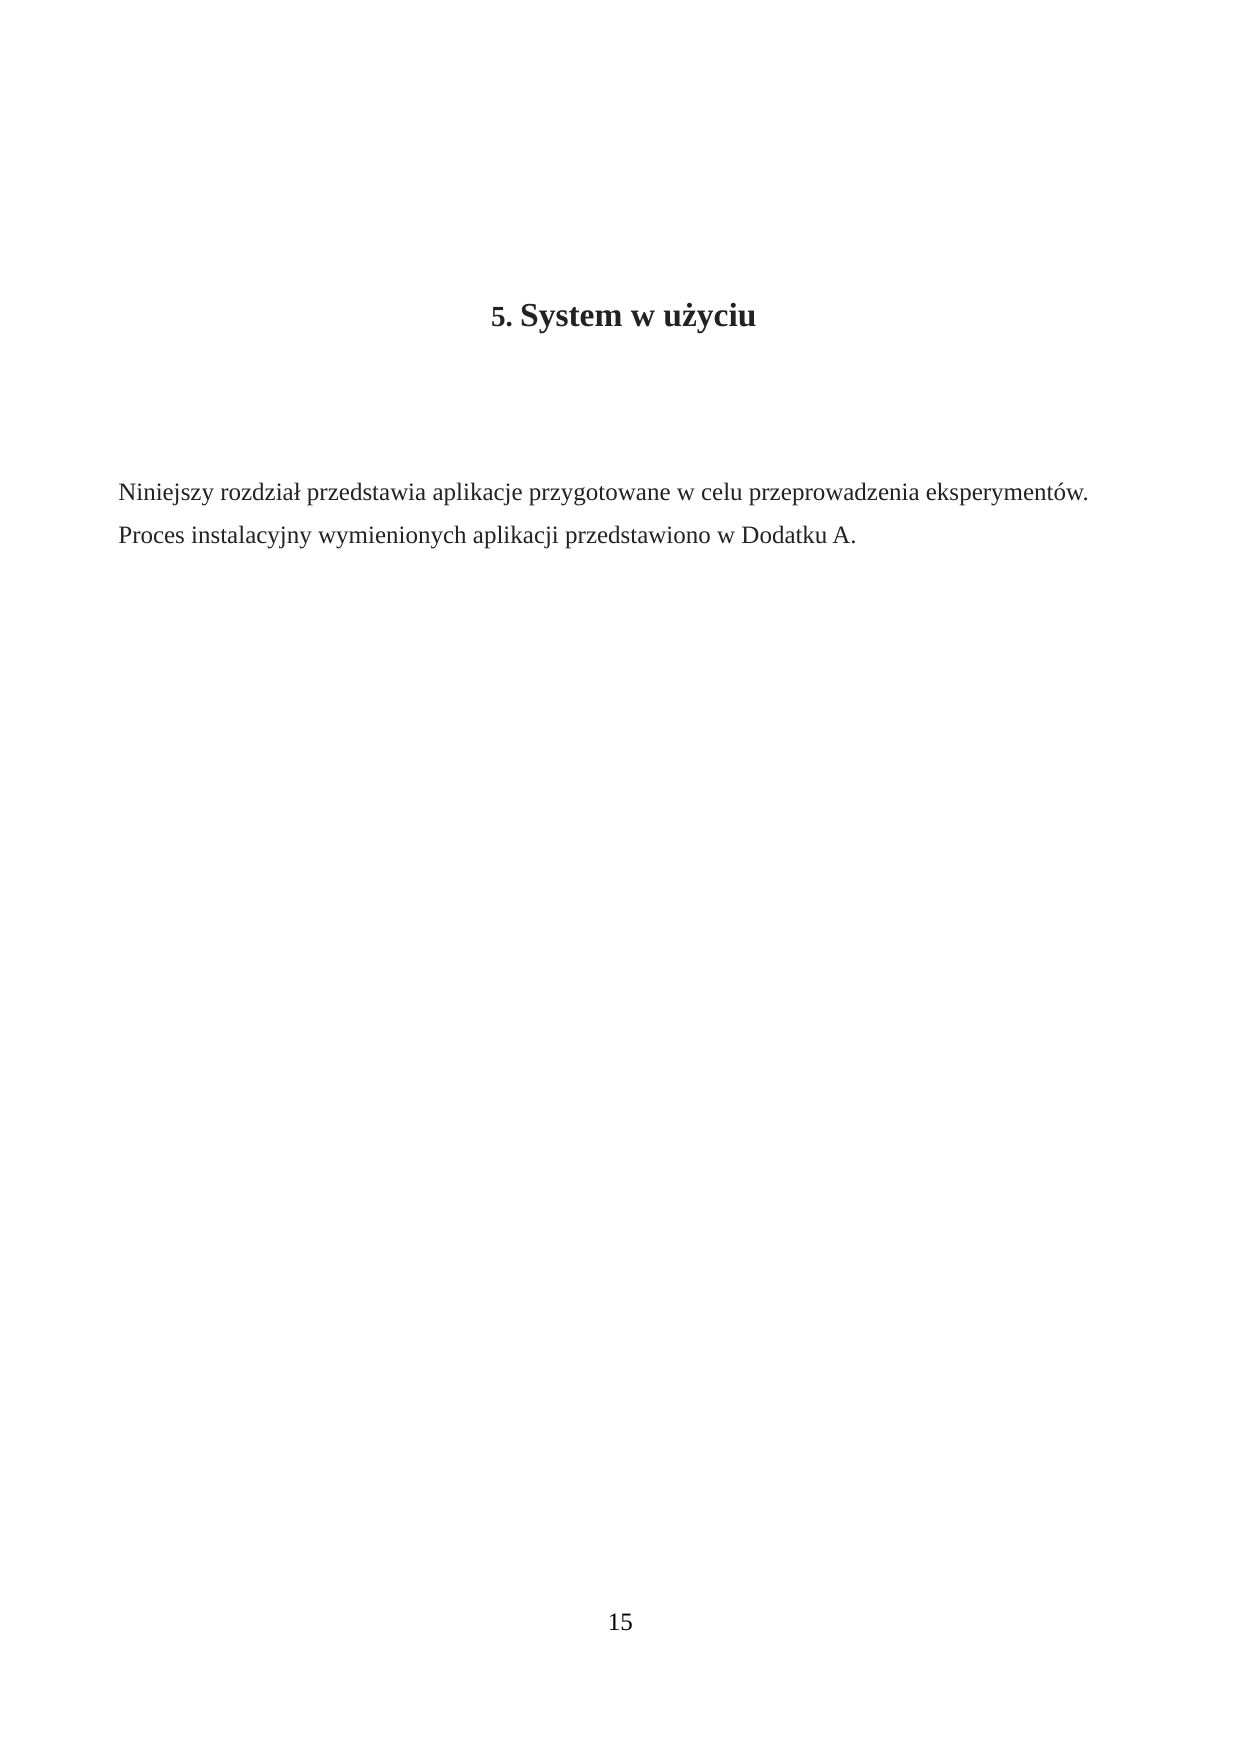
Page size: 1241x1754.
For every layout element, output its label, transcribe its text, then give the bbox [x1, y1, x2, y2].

subtitle System w użyciu [118, 295, 1122, 334]
text Niniejszy rozdział przedstawia aplikacje przygotowane w celu przeprowadzenia eksperymentów. Proces instalacyjny wymienionych aplikacji przedstawiono w Dodatku A. [118, 477, 1122, 549]
